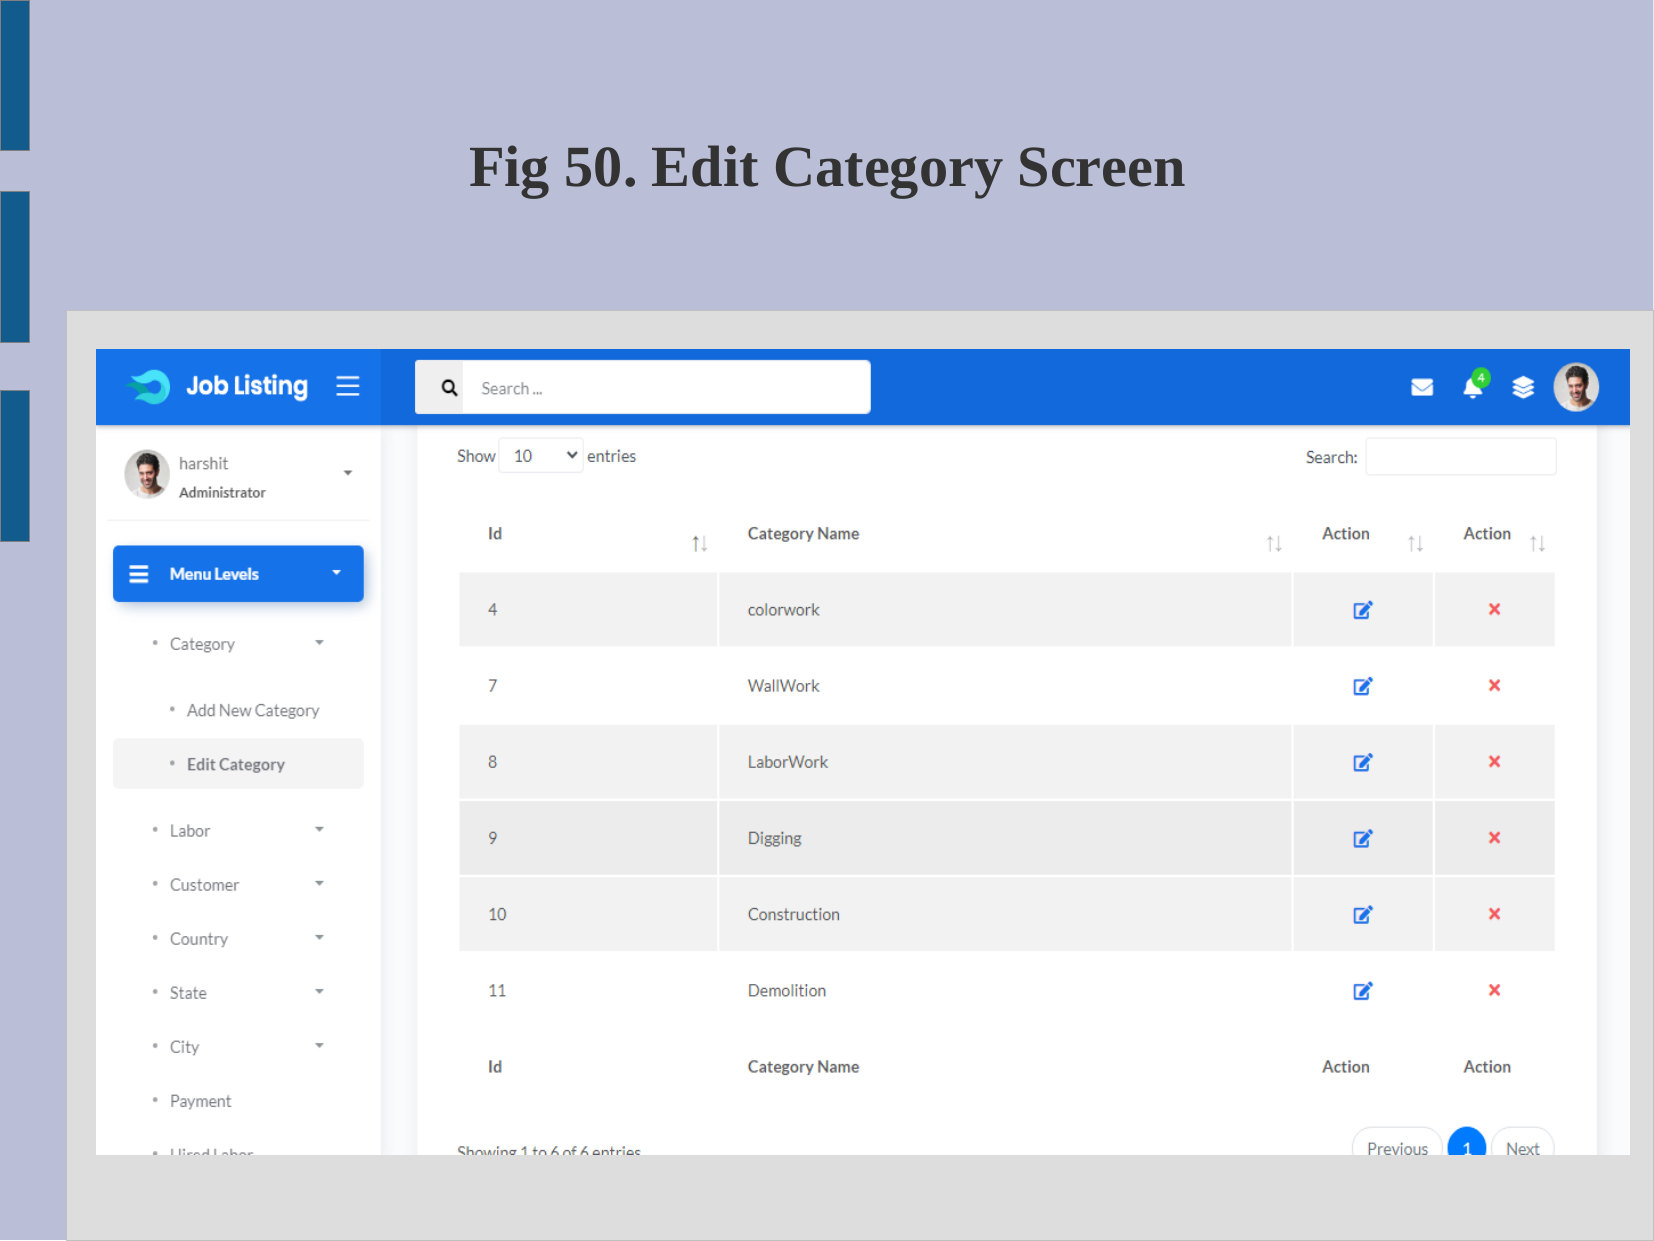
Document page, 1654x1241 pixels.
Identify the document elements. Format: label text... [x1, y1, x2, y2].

title Fig 50. Edit Category Screen [121, 62, 1534, 271]
picture [96, 349, 1630, 1156]
